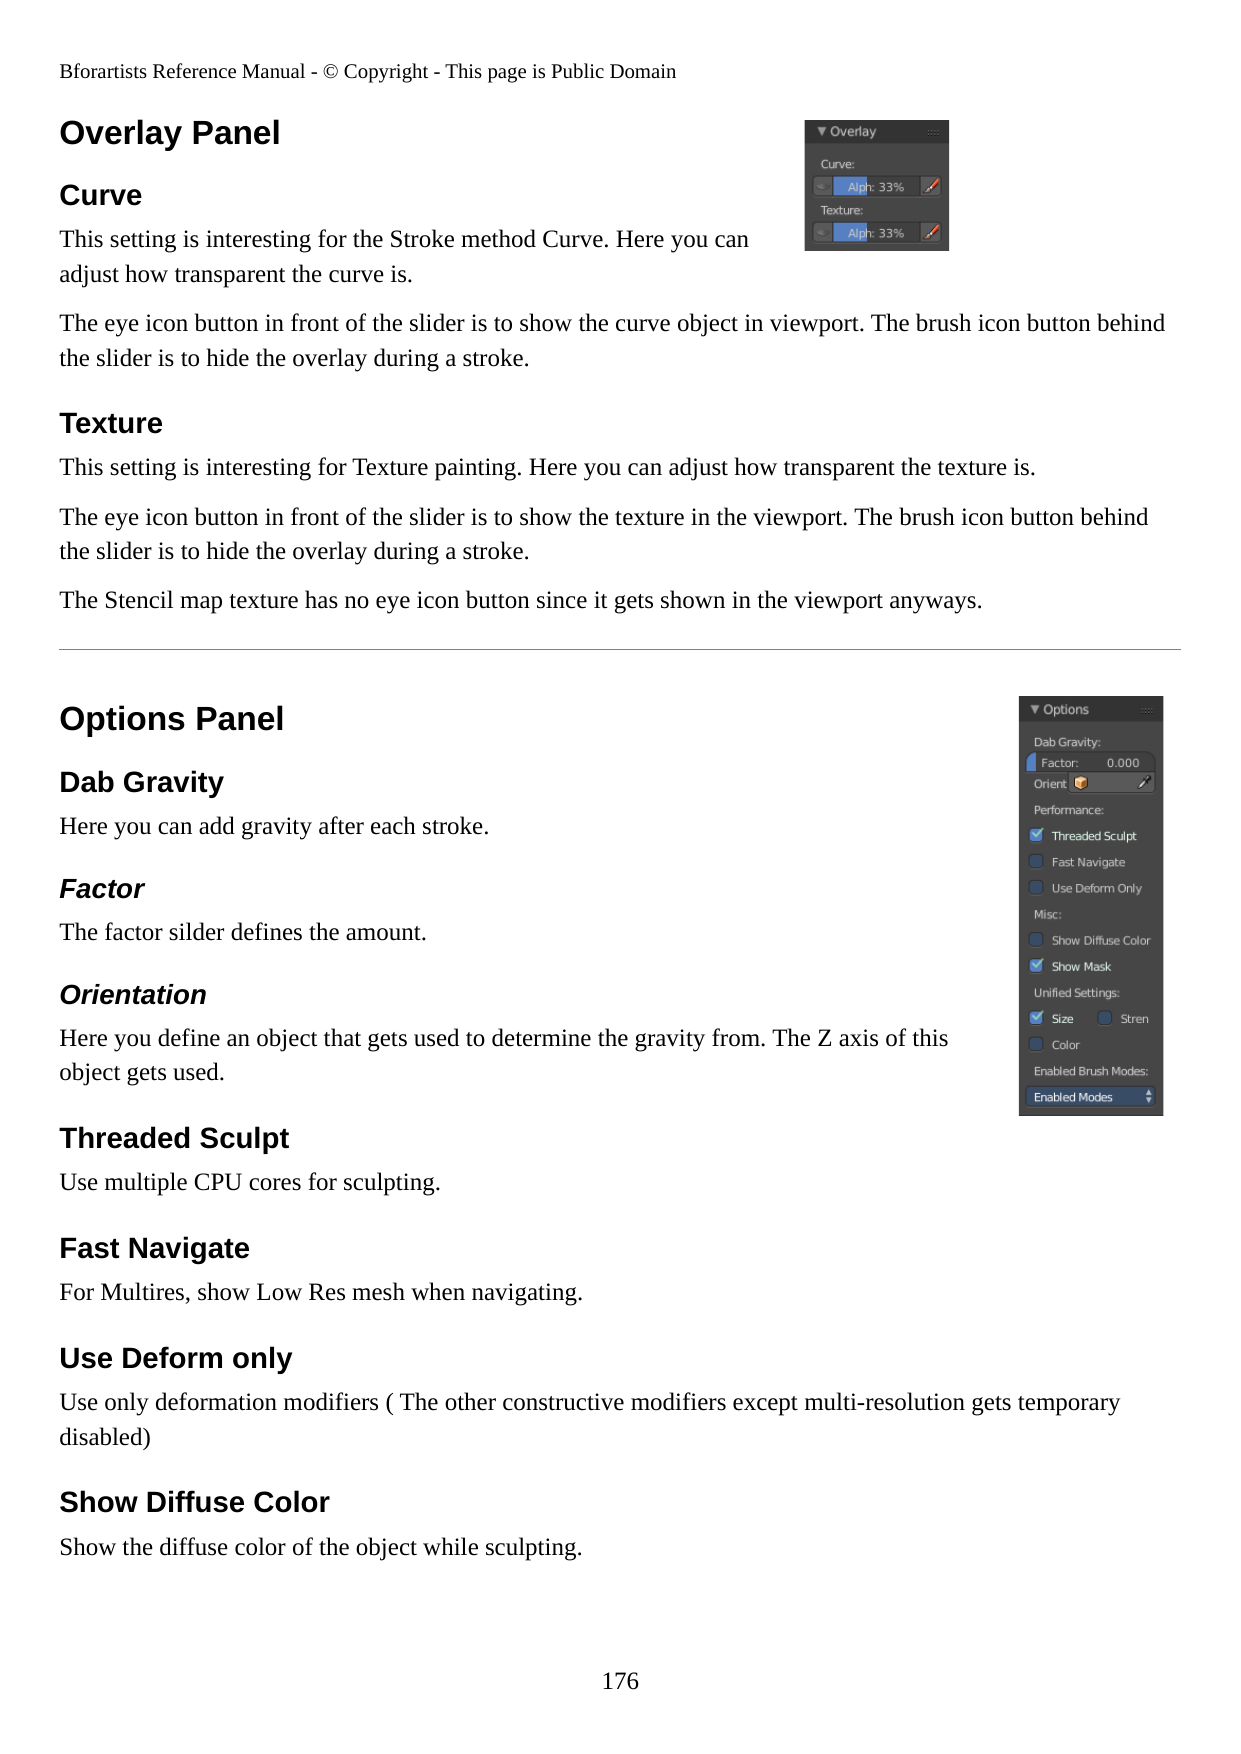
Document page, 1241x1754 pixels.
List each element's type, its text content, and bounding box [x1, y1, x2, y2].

picture [804, 120, 950, 251]
subtitle Overlay Panel [59, 113, 1181, 151]
text Use only deformation modifiers ( The other constructive modifiers except multi-resolution gets temporary disabled) [59, 1387, 1181, 1450]
text The factor silder defines the amount. [59, 917, 1018, 946]
text The eye icon button in front of the slider is to show the texture in the viewport. The brush icon button behind the slider is to hide the overlay during a stroke. [59, 502, 1181, 565]
text Show the diffuse color of the object while sculpting. [59, 1532, 1181, 1560]
subtitle [950, 178, 1181, 212]
text Here you define an object that gets used to determine the gravity from. The Z axis of this object gets used. [59, 1023, 1018, 1086]
picture [1018, 696, 1164, 1116]
subtitle [1164, 979, 1181, 1011]
text The Stencil map texture has no eye icon button since it gets shown in the viewport anyways. [59, 585, 1181, 614]
subtitle [1164, 699, 1181, 738]
subtitle Curve [59, 178, 804, 212]
subtitle Orientation [59, 979, 1018, 1011]
text This setting is interesting for the Stroke method Curve. Here you can adjust how transparent the curve is. [59, 224, 1181, 288]
subtitle Texture [59, 406, 1181, 440]
subtitle Options Panel [59, 699, 1018, 738]
text The eye icon button in front of the slider is to show the curve object in viewport. The brush icon button behind the slider is to hide the overlay during a stroke. [59, 308, 1181, 371]
subtitle Threaded Sculpt [59, 1121, 1181, 1155]
text This setting is interesting for Texture painting. Here you can adjust how transparent the texture is. [59, 452, 1181, 481]
subtitle [1164, 873, 1181, 904]
text Here you can add gravity after each stroke. [59, 811, 1018, 840]
subtitle Factor [59, 873, 1018, 904]
subtitle Dab Gravity [59, 765, 1018, 799]
subtitle Fast Navigate [59, 1231, 1181, 1265]
text Use multiple CPU cores for sculpting. [59, 1167, 1181, 1196]
subtitle Use Deform only [59, 1341, 1181, 1375]
subtitle Show Diffuse Color [59, 1485, 1181, 1519]
text For Multires, show Low Res mesh when navigating. [59, 1277, 1181, 1306]
subtitle [1164, 765, 1181, 799]
